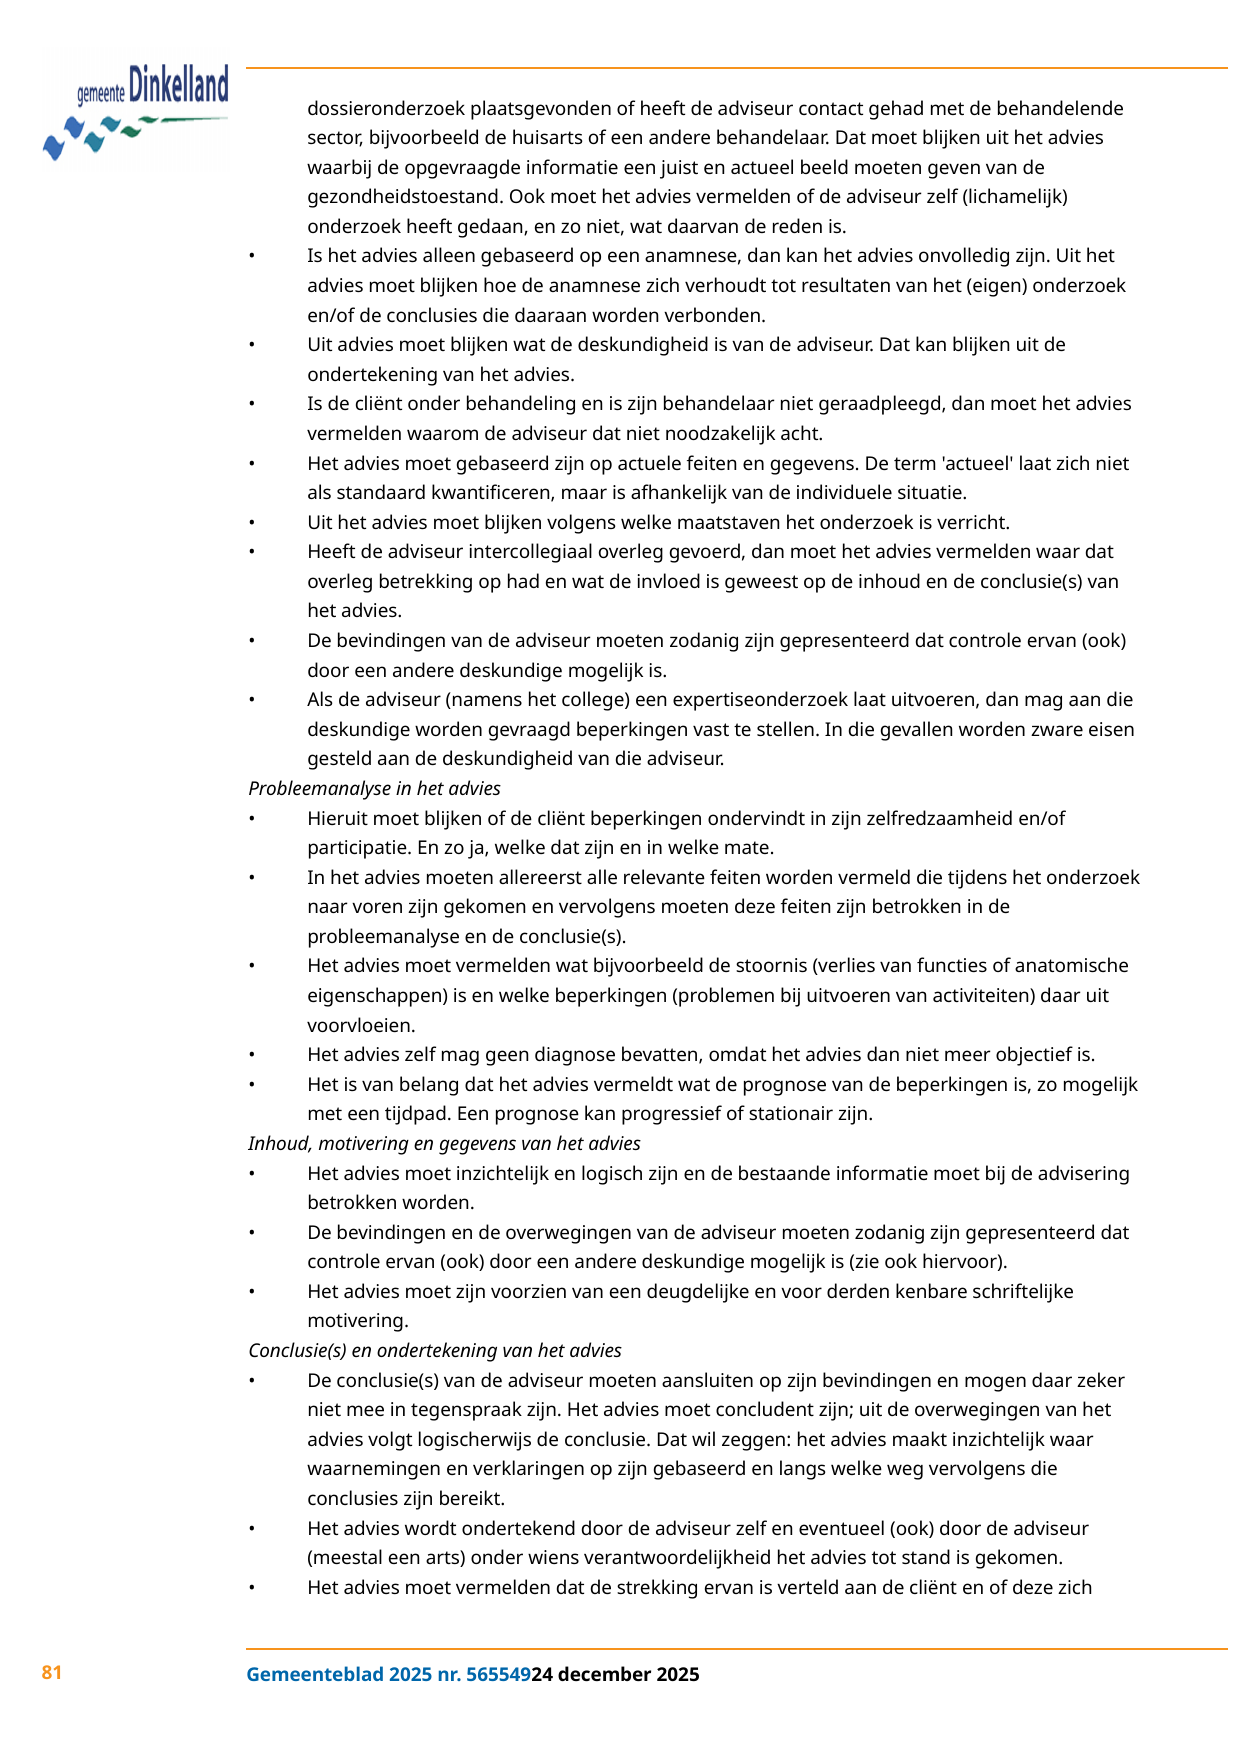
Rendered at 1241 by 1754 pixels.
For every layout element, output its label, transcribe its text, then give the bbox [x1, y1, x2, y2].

list Het advies moet vermelden dat de strekking ervan is verteld aan de cliënt en of deze zich [248, 1574, 1152, 1600]
list Uit advies moet blijken wat de deskundigheid is van de adviseur. Dat kan blijken uit de ondertekening van het advies. [248, 331, 1152, 387]
list Heeft de adviseur intercollegiaal overleg gevoerd, dan moet het advies vermelden waar dat overleg betrekking op had en wat de invloed is geweest op de inhoud en de conclusie(s) van het advies. [248, 538, 1152, 623]
list In het advies moeten allereerst alle relevante feiten worden vermeld die tijdens het onderzoek naar voren zijn gekomen en vervolgens moeten deze feiten zijn betrokken in de probleemanalyse en de conclusie(s). [248, 864, 1152, 949]
list De bevindingen van de adviseur moeten zodanig zijn gepresenteerd dat controle ervan (ook) door een andere deskundige mogelijk is. [248, 627, 1152, 683]
list Het is van belang dat het advies vermeldt wat de prognose van de beperkingen is, zo mogelijk met een tijdpad. Een prognose kan progressief of stationair zijn. [248, 1071, 1152, 1126]
list Het advies wordt ondertekend door de adviseur zelf en eventueel (ook) door de adviseur (meestal een arts) onder wiens verantwoordelijkheid het advies tot stand is gekomen. [248, 1515, 1152, 1570]
list Het advies moet gebaseerd zijn op actuele feiten en gegevens. De term 'actueel' laat zich niet als standaard kwantificeren, maar is afhankelijk van de individuele situatie. [248, 450, 1152, 505]
text Conclusie(s) en ondertekening van het advies [248, 1337, 1152, 1363]
picture [41, 47, 231, 172]
list Het advies moet inzichtelijk en logisch zijn en de bestaande informatie moet bij de advisering betrokken worden. [248, 1160, 1152, 1215]
text Probleemanalyse in het advies [248, 775, 1152, 801]
list Uit het advies moet blijken volgens welke maatstaven het onderzoek is verricht. [248, 509, 1152, 535]
list Het advies zelf mag geen diagnose bevatten, omdat het advies dan niet meer objectief is. [248, 1041, 1152, 1067]
list Het advies moet vermelden wat bijvoorbeeld de stoornis (verlies van functies of anatomische eigenschappen) is en welke beperkingen (problemen bij uitvoeren van activiteiten) daar uit voorvloeien. [248, 953, 1152, 1038]
list Als de adviseur (namens het college) een expertiseonderzoek laat uitvoeren, dan mag aan die deskundige worden gevraagd beperkingen vast te stellen. In die gevallen worden zware eisen gesteld aan de deskundigheid van die adviseur. [248, 686, 1152, 771]
list De bevindingen en de overwegingen van de adviseur moeten zodanig zijn gepresenteerd dat controle ervan (ook) door een andere deskundige mogelijk is (zie ook hiervoor). [248, 1219, 1152, 1274]
list Het advies moet zijn voorzien van een deugdelijke en voor derden kenbare schriftelijke motivering. [248, 1278, 1152, 1333]
text Inhoud, motivering en gegevens van het advies [248, 1130, 1152, 1156]
list Hieruit moet blijken of de cliënt beperkingen ondervindt in zijn zelfredzaamheid en/of participatie. En zo ja, welke dat zijn en in welke mate. [248, 805, 1152, 860]
list Is de cliënt onder behandeling en is zijn behandelaar niet geraadpleegd, dan moet het advies vermelden waarom de adviseur dat niet noodzakelijk acht. [248, 391, 1152, 446]
list dossieronderzoek plaatsgevonden of heeft de adviseur contact gehad met de behandelende sector, bijvoorbeeld de huisarts of een andere behandelaar. Dat moet blijken uit het advies waarbij de opgevraagde informatie een juist en actueel beeld moeten geven van de gezondheidstoestand. Ook moet het advies vermelden of de adviseur zelf (lichamelijk) onderzoek heeft gedaan, en zo niet, wat daarvan de reden is. [248, 95, 1152, 239]
list Is het advies alleen gebaseerd op een anamnese, dan kan het advies onvolledig zijn. Uit het advies moet blijken hoe de anamnese zich verhoudt tot resultaten van het (eigen) onderzoek en/of de conclusies die daaraan worden verbonden. [248, 243, 1152, 328]
list De conclusie(s) van de adviseur moeten aansluiten op zijn bevindingen en mogen daar zeker niet mee in tegenspraak zijn. Het advies moet concludent zijn; uit de overwegingen van het advies volgt logischerwijs de conclusie. Dat wil zeggen: het advies maakt inzichtelijk waar waarnemingen en verklaringen op zijn gebaseerd en langs welke weg vervolgens die conclusies zijn bereikt. [248, 1367, 1152, 1511]
